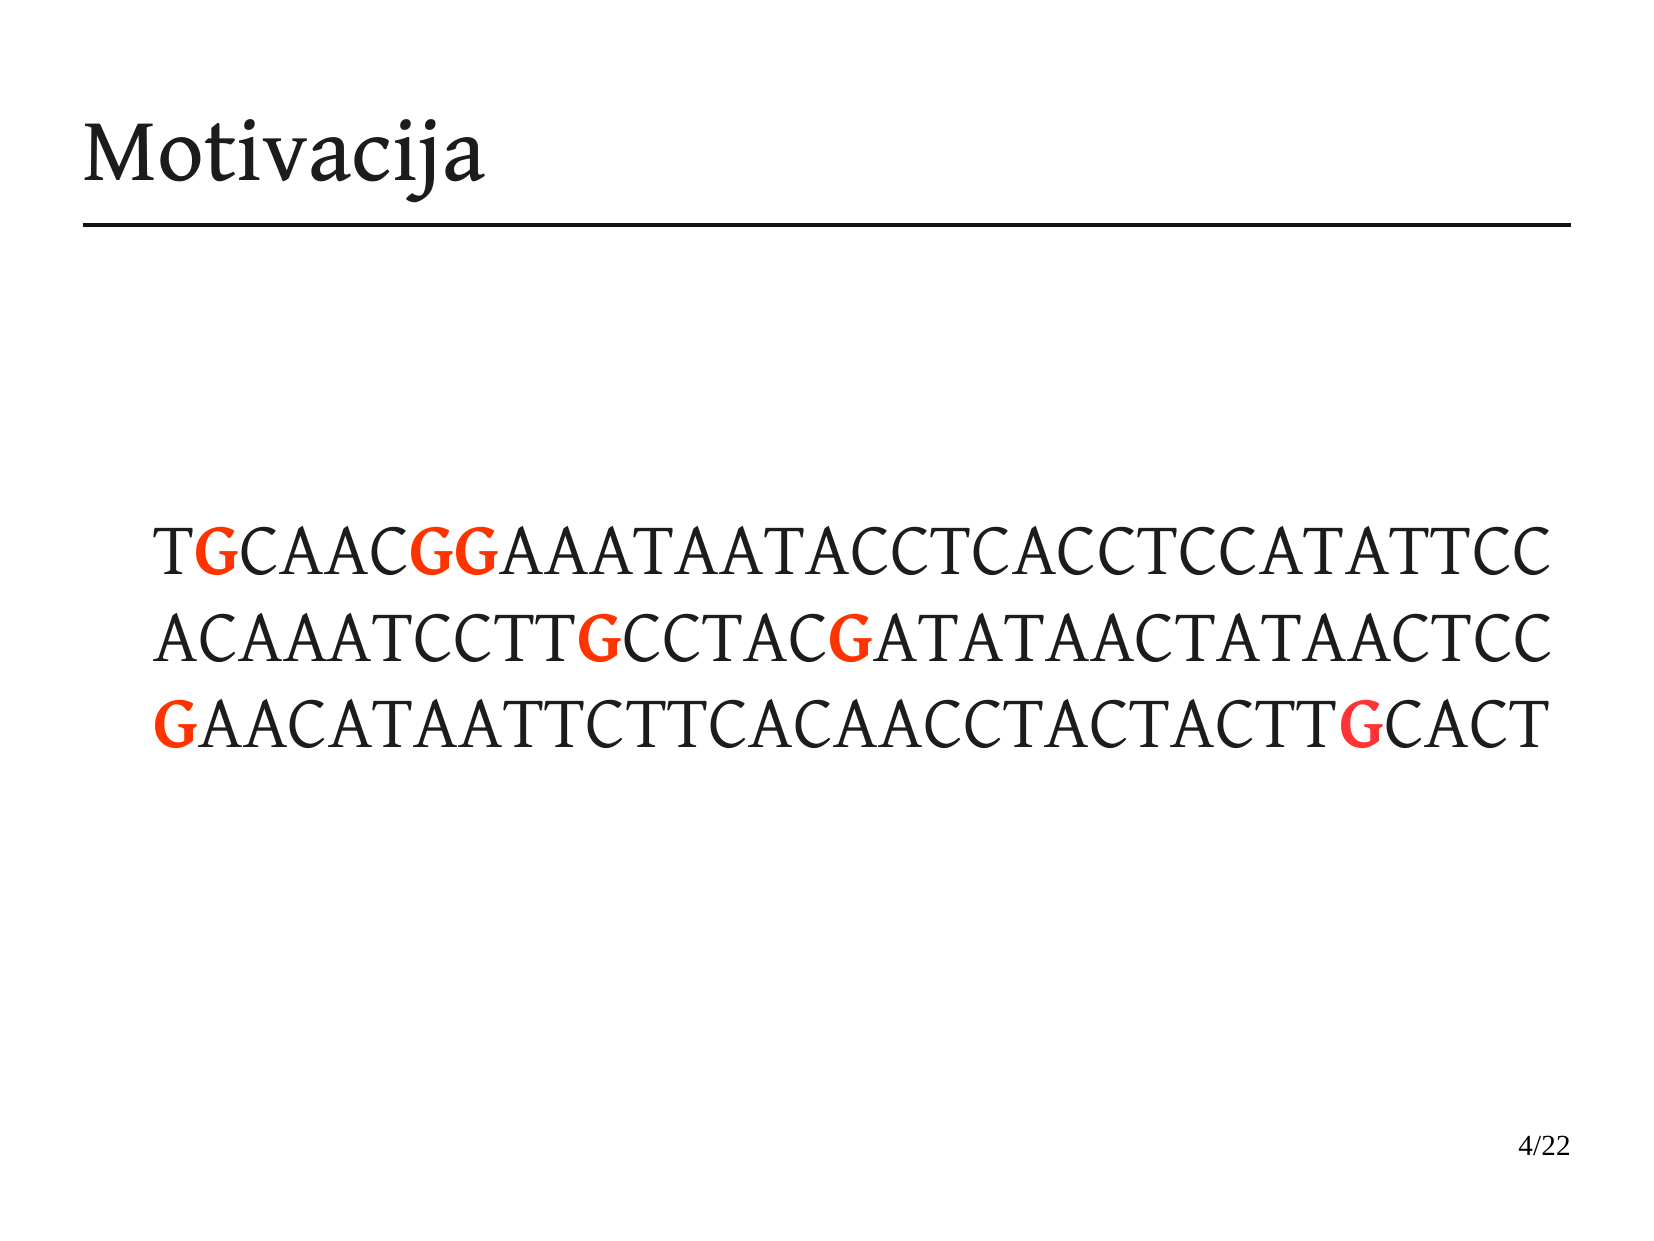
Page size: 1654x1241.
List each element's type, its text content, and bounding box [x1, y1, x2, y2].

list TGCAACGGAAATAATACCTCACCTCCATATTCCACAAATCCTTGCCTACGATATAACTATAACTCCGAACATAATTCTTCACAACCTACTACTTGCACT [82, 508, 1571, 819]
title Motivacija [82, 49, 1571, 257]
